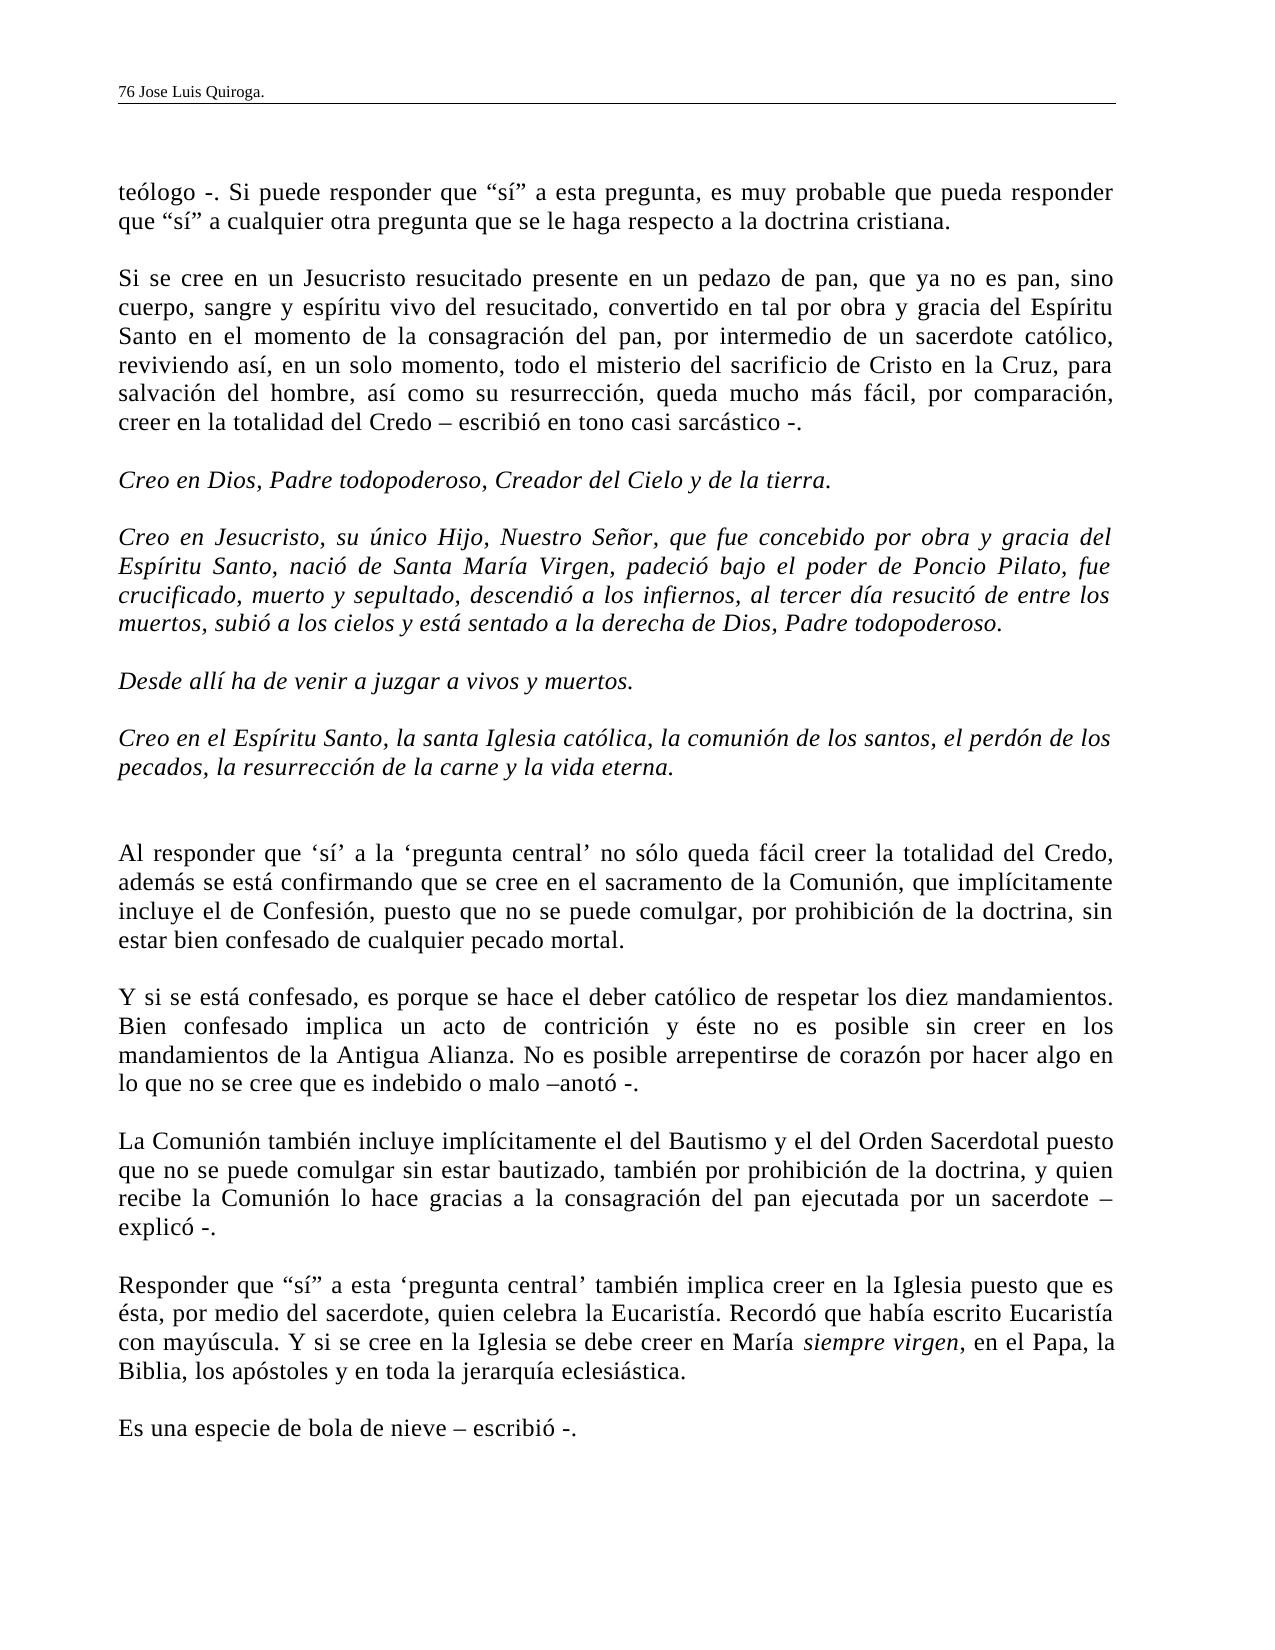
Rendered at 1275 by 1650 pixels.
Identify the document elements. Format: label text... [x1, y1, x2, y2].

text Creo en Dios, Padre todopoderoso, Creador del Cielo y de la tierra. [118, 465, 1116, 493]
text Desde allí ha de venir a juzgar a vivos y muertos. [118, 666, 1116, 695]
text La Comunión también incluye implícitamente el del Bautismo y el del Orden Sacerdotal puesto que no se puede comulgar sin estar bautizado, también por prohibición de la doctrina, y quien recibe la Comunión lo hace gracias a la consagración del pan ejecutada por un sacerdote – explicó -. [118, 1126, 1116, 1241]
text Y si se está confesado, es porque se hace el deber católico de respetar los diez mandamientos. Bien confesado implica un acto de contrición y éste no es posible sin creer en los mandamientos de la Antigua Alianza. No es posible arrepentirse de corazón por hacer algo en lo que no se cree que es indebido o malo –anotó -. [118, 982, 1116, 1097]
text Al responder que ‘sí’ a la ‘pregunta central’ no sólo queda fácil creer la totalidad del Credo, además se está confirmando que se cree en el sacramento de la Comunión, que implícitamente incluye el de Confesión, puesto que no se puede comulgar, por prohibición de la doctrina, sin estar bien confesado de cualquier pecado mortal. [118, 838, 1116, 953]
text Es una especie de bola de nieve – escribió -. [118, 1413, 1116, 1442]
text teólogo -. Si puede responder que “sí” a esta pregunta, es muy probable que pueda responder que “sí” a cualquier otra pregunta que se le haga respecto a la doctrina cristiana. [118, 177, 1116, 235]
text Creo en Jesucristo, su único Hijo, Nuestro Señor, que fue concebido por obra y gracia del Espíritu Santo, nació de Santa María Virgen, padeció bajo el poder de Poncio Pilato, fue crucificado, muerto y sepultado, descendió a los infiernos, al tercer día resucitó de entre los muertos, subió a los cielos y está sentado a la derecha de Dios, Padre todopoderoso. [118, 522, 1116, 637]
text Si se cree en un Jesucristo resucitado presente en un pedazo de pan, que ya no es pan, sino cuerpo, sangre y espíritu vivo del resucitado, convertido en tal por obra y gracia del Espíritu Santo en el momento de la consagración del pan, por intermedio de un sacerdote católico, reviviendo así, en un solo momento, todo el misterio del sacrificio de Cristo en la Cruz, para salvación del hombre, así como su resurrección, queda mucho más fácil, por comparación, creer en la totalidad del Credo – escribió en tono casi sarcástico -. [118, 263, 1116, 436]
text Responder que “sí” a esta ‘pregunta central’ también implica creer en la Iglesia puesto que es ésta, por medio del sacerdote, quien celebra la Eucaristía. Recordó que había escrito Eucaristía con mayúscula. Y si se cree en la Iglesia se debe creer en María siempre virgen, en el Papa, la Biblia, los apóstoles y en toda la jerarquía eclesiástica. [118, 1270, 1116, 1385]
text Creo en el Espíritu Santo, la santa Iglesia católica, la comunión de los santos, el perdón de los pecados, la resurrección de la carne y la vida eterna. [118, 723, 1116, 781]
